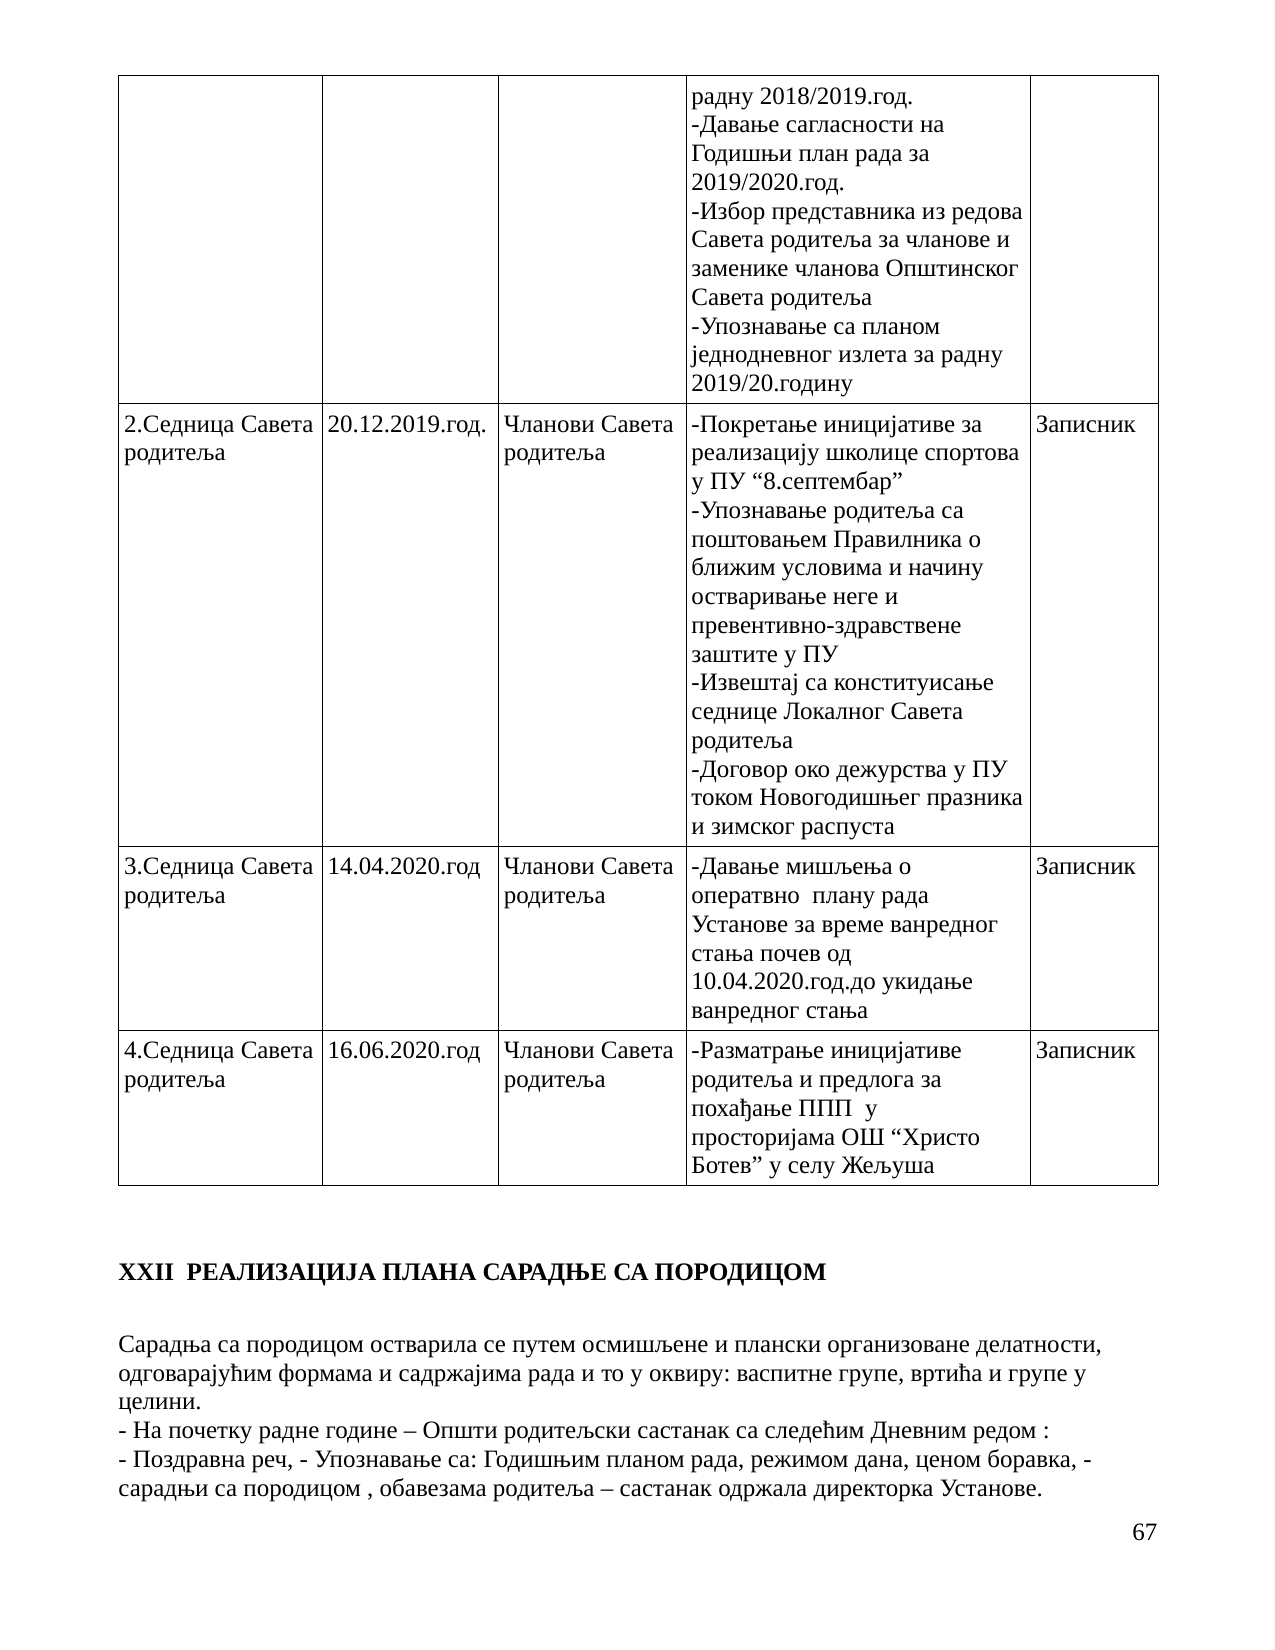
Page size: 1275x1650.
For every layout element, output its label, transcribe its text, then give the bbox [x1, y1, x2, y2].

text XXII РЕАЛИЗАЦИЈА ПЛАНА САРАДЊЕ СА ПОРОДИЦОМ [118, 1243, 1157, 1286]
table_cell 16.06.2020.год [323, 1031, 498, 1185]
table_cell 3.Седница Савета родитеља [119, 847, 322, 1030]
table_cell Записник [1031, 847, 1158, 1030]
table_cell [499, 76, 686, 403]
table_cell -Покретање иницијативе за реализацију школице спортова у ПУ “8.септембар” -Упознавање родитеља са поштовањем Правилника о ближим условима и начину остваривање неге и превентивно-здравствене заштите у ПУ -Извештај са конституисање седнице Локалног Савета родитеља -Договор око дежурства у ПУ током Новогодишњег празника и зимског распуста [687, 404, 1030, 846]
table_cell [323, 76, 498, 403]
table_cell Чланови Савета родитеља [499, 404, 686, 846]
table_cell 2.Седница Савета родитеља [119, 404, 322, 846]
table_cell -Разматрање иницијативе родитеља и предлога за похађање ППП у просторијама ОШ “Христо Ботев” у селу Жељуша [687, 1031, 1030, 1185]
table_cell [119, 76, 322, 403]
table_cell Чланови Савета родитеља [499, 1031, 686, 1185]
table_cell Записник [1031, 404, 1158, 846]
text - На почетку радне године – Општи родитељски састанак са следећим Дневним редом : [118, 1415, 1157, 1444]
table_cell Чланови Савета родитеља [499, 847, 686, 1030]
table_cell -Давање мишљења о оператвно плану рада Установе за време ванредног стања почев од 10.04.2020.год.до укидање ванредног стања [687, 847, 1030, 1030]
table_cell 14.04.2020.год [323, 847, 498, 1030]
table_cell 4.Седница Савета родитеља [119, 1031, 322, 1185]
text - Поздравна реч, - Упознавање са: Годишњим планом рада, режимом дана, ценом боравка, - сарадњи са породицом , обавезама родитеља – састанак одржала директорка Установе. [118, 1444, 1157, 1501]
table_cell 20.12.2019.год. [323, 404, 498, 846]
text Сарадња са породицом остварила се путем осмишљене и плански организоване делатности, одговарајућим формама и садржајима рада и то у оквиру: васпитне групе, вртића и групе у целини. [118, 1329, 1157, 1415]
table_cell [1031, 76, 1158, 403]
table_cell радну 2018/2019.год. -Давање сагласности на Годишњи план рада за 2019/2020.год. -Избор представника из редова Савета родитеља за чланове и заменике чланова Општинског Савета родитеља -Упознавање са планом једнодневног излета за радну 2019/20.годину [687, 76, 1030, 403]
table_cell Записник [1031, 1031, 1158, 1185]
